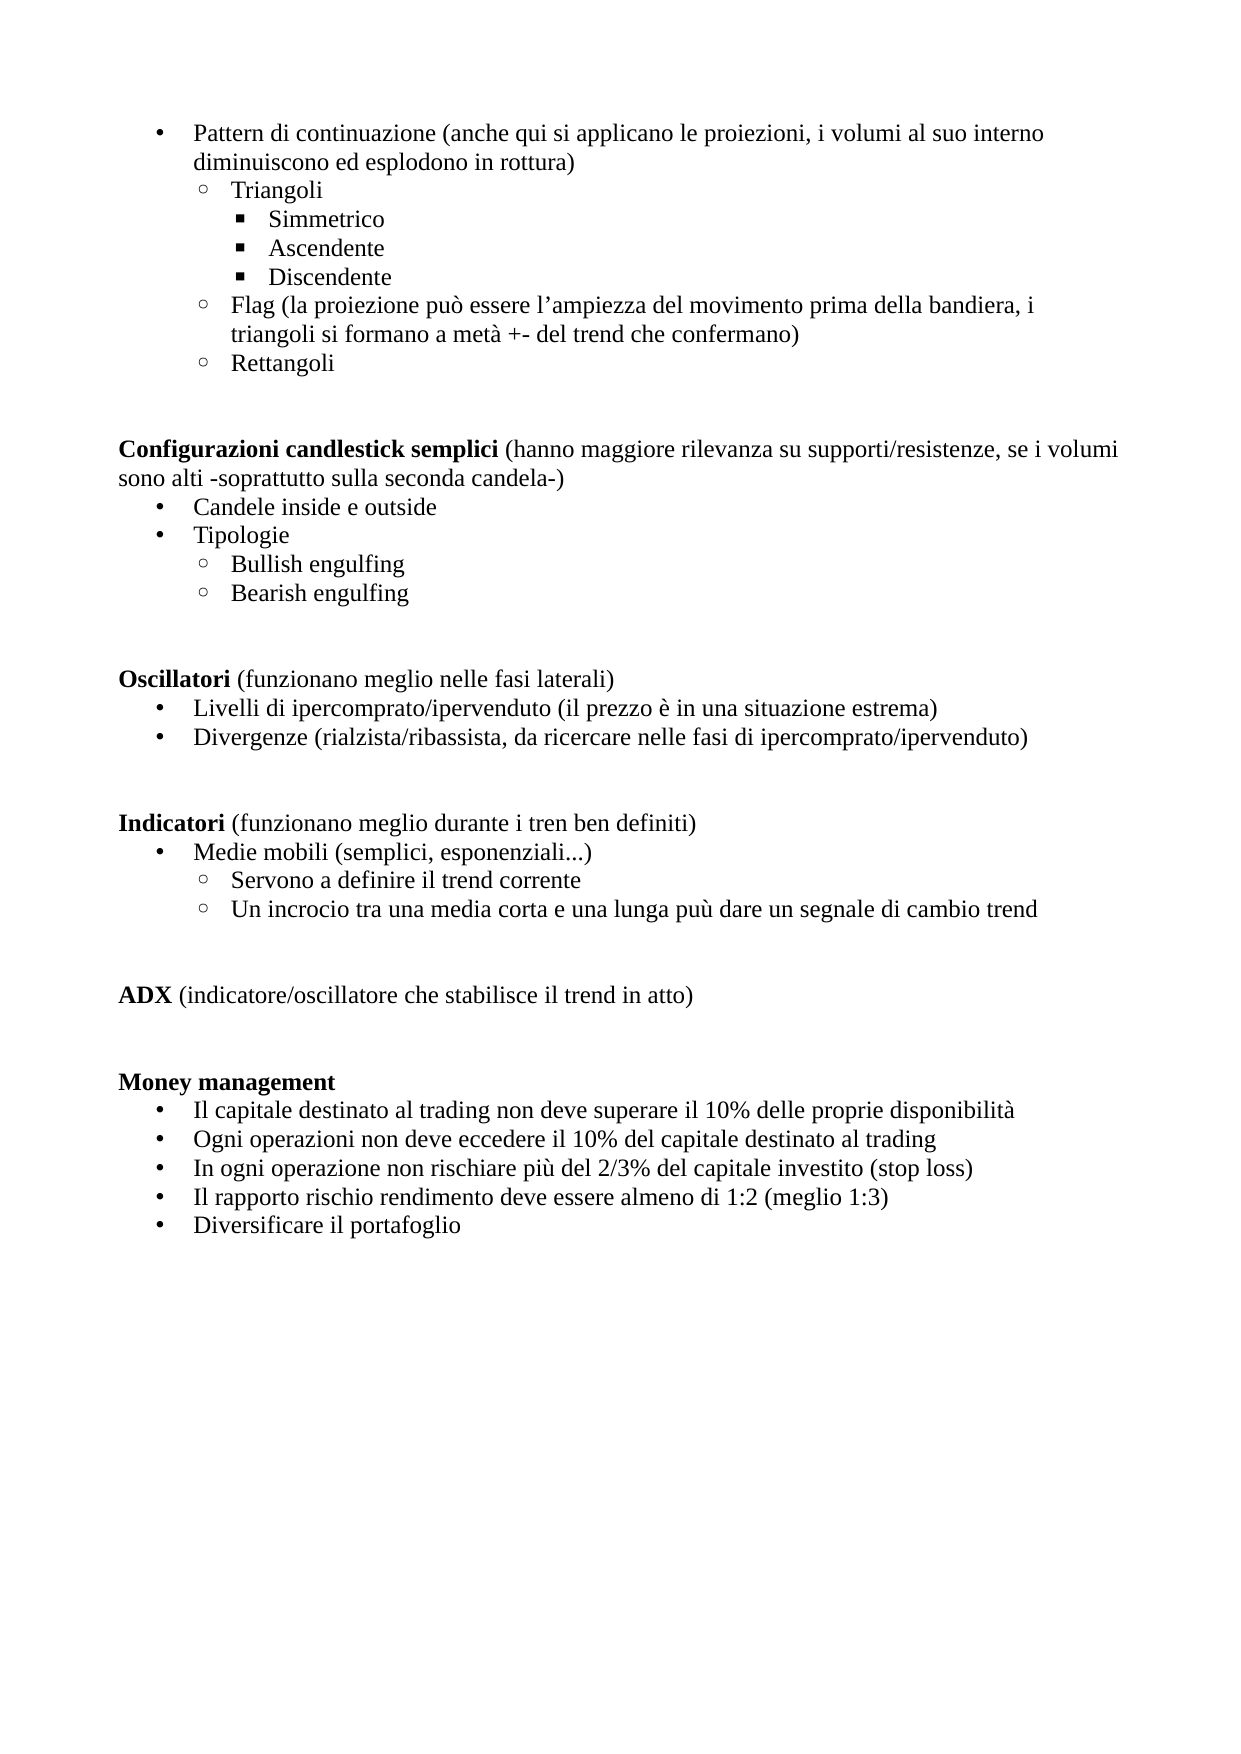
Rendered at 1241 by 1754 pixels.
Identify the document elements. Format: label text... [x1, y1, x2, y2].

list Divergenze (rialzista/ribassista, da ricercare nelle fasi di ipercomprato/ipervenduto) [156, 722, 1122, 751]
list Medie mobili (semplici, esponenziali...) [156, 837, 1122, 866]
list Flag (la proiezione può essere l’ampiezza del movimento prima della bandiera, i triangoli si formano a metà +- del trend che confermano) [193, 291, 1122, 348]
list Candele inside e outside [156, 492, 1122, 521]
list Bearish engulfing [193, 578, 1122, 607]
list Tipologie [156, 521, 1122, 549]
text Indicatori (funzionano meglio durante i tren ben definiti) [118, 808, 1122, 837]
list Discendente [231, 262, 1122, 291]
text ADX (indicatore/oscillatore che stabilisce il trend in atto) [118, 981, 1122, 1009]
list Triangoli [193, 176, 1122, 204]
list Un incrocio tra una media corta e una lunga puù dare un segnale di cambio trend [193, 894, 1122, 923]
text Oscillatori (funzionano meglio nelle fasi laterali) [118, 664, 1122, 693]
list Livelli di ipercomprato/ipervenduto (il prezzo è in una situazione estrema) [156, 693, 1122, 722]
list Servono a definire il trend corrente [193, 866, 1122, 894]
list Ogni operazioni non deve eccedere il 10% del capitale destinato al trading [156, 1124, 1122, 1153]
list Il rapporto rischio rendimento deve essere almeno di 1:2 (meglio 1:3) [156, 1182, 1122, 1211]
list Diversificare il portafoglio [156, 1211, 1122, 1239]
list Pattern di continuazione (anche qui si applicano le proiezioni, i volumi al suo interno diminuiscono ed esplodono in rottura) [156, 118, 1122, 176]
list Il capitale destinato al trading non deve superare il 10% delle proprie disponibilità [156, 1096, 1122, 1124]
list Bullish engulfing [193, 549, 1122, 578]
text Money management [118, 1067, 1122, 1096]
text Configurazioni candlestick semplici (hanno maggiore rilevanza su supporti/resistenze, se i volumi sono alti -soprattutto sulla seconda candela-) [118, 434, 1122, 492]
list Simmetrico [231, 204, 1122, 233]
list Rettangoli [193, 348, 1122, 377]
list Ascendente [231, 233, 1122, 262]
list In ogni operazione non rischiare più del 2/3% del capitale investito (stop loss) [156, 1153, 1122, 1182]
